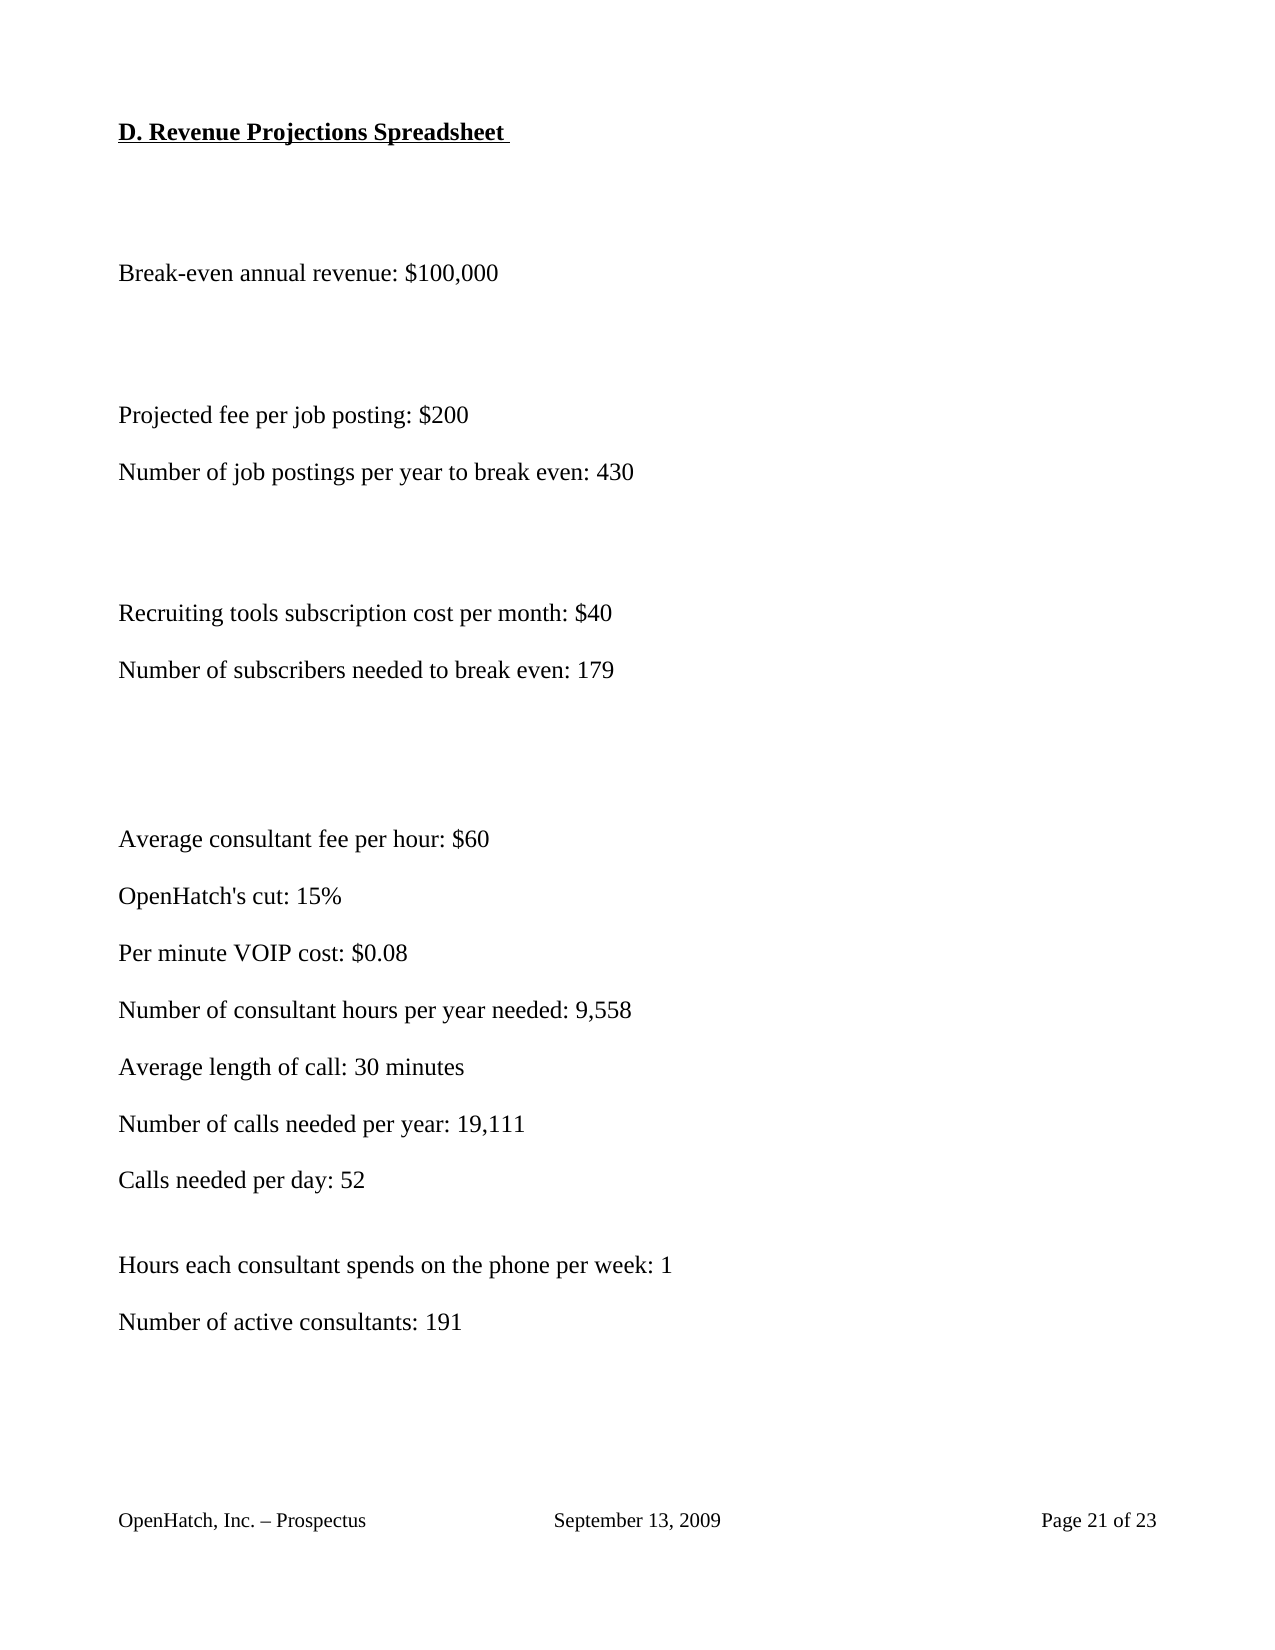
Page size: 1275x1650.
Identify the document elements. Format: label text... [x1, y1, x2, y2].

text Break-even annual revenue: $100,000 [118, 259, 1156, 287]
text Average length of call: 30 minutes [118, 1053, 1156, 1081]
text Hours each consultant spends on the phone per week: 1 [118, 1251, 1156, 1279]
text Average consultant fee per hour: $60 [118, 825, 1156, 853]
text OpenHatch's cut: 15% [118, 882, 1156, 910]
text Projected fee per job posting: $200 [118, 401, 1156, 429]
text Number of calls needed per year: 19,111 [118, 1110, 1156, 1137]
text Number of subscribers needed to break even: 179 [118, 656, 1156, 712]
text D. Revenue Projections Spreadsheet [118, 118, 1156, 146]
text Number of active consultants: 191 [118, 1308, 1156, 1363]
text Number of consultant hours per year needed: 9,558 [118, 996, 1156, 1024]
text Recruiting tools subscription cost per month: $40 [118, 599, 1156, 627]
text Calls needed per day: 52 [118, 1167, 1156, 1222]
text Number of job postings per year to break even: 430 [118, 458, 1156, 486]
text Per minute VOIP cost: $0.08 [118, 939, 1156, 967]
